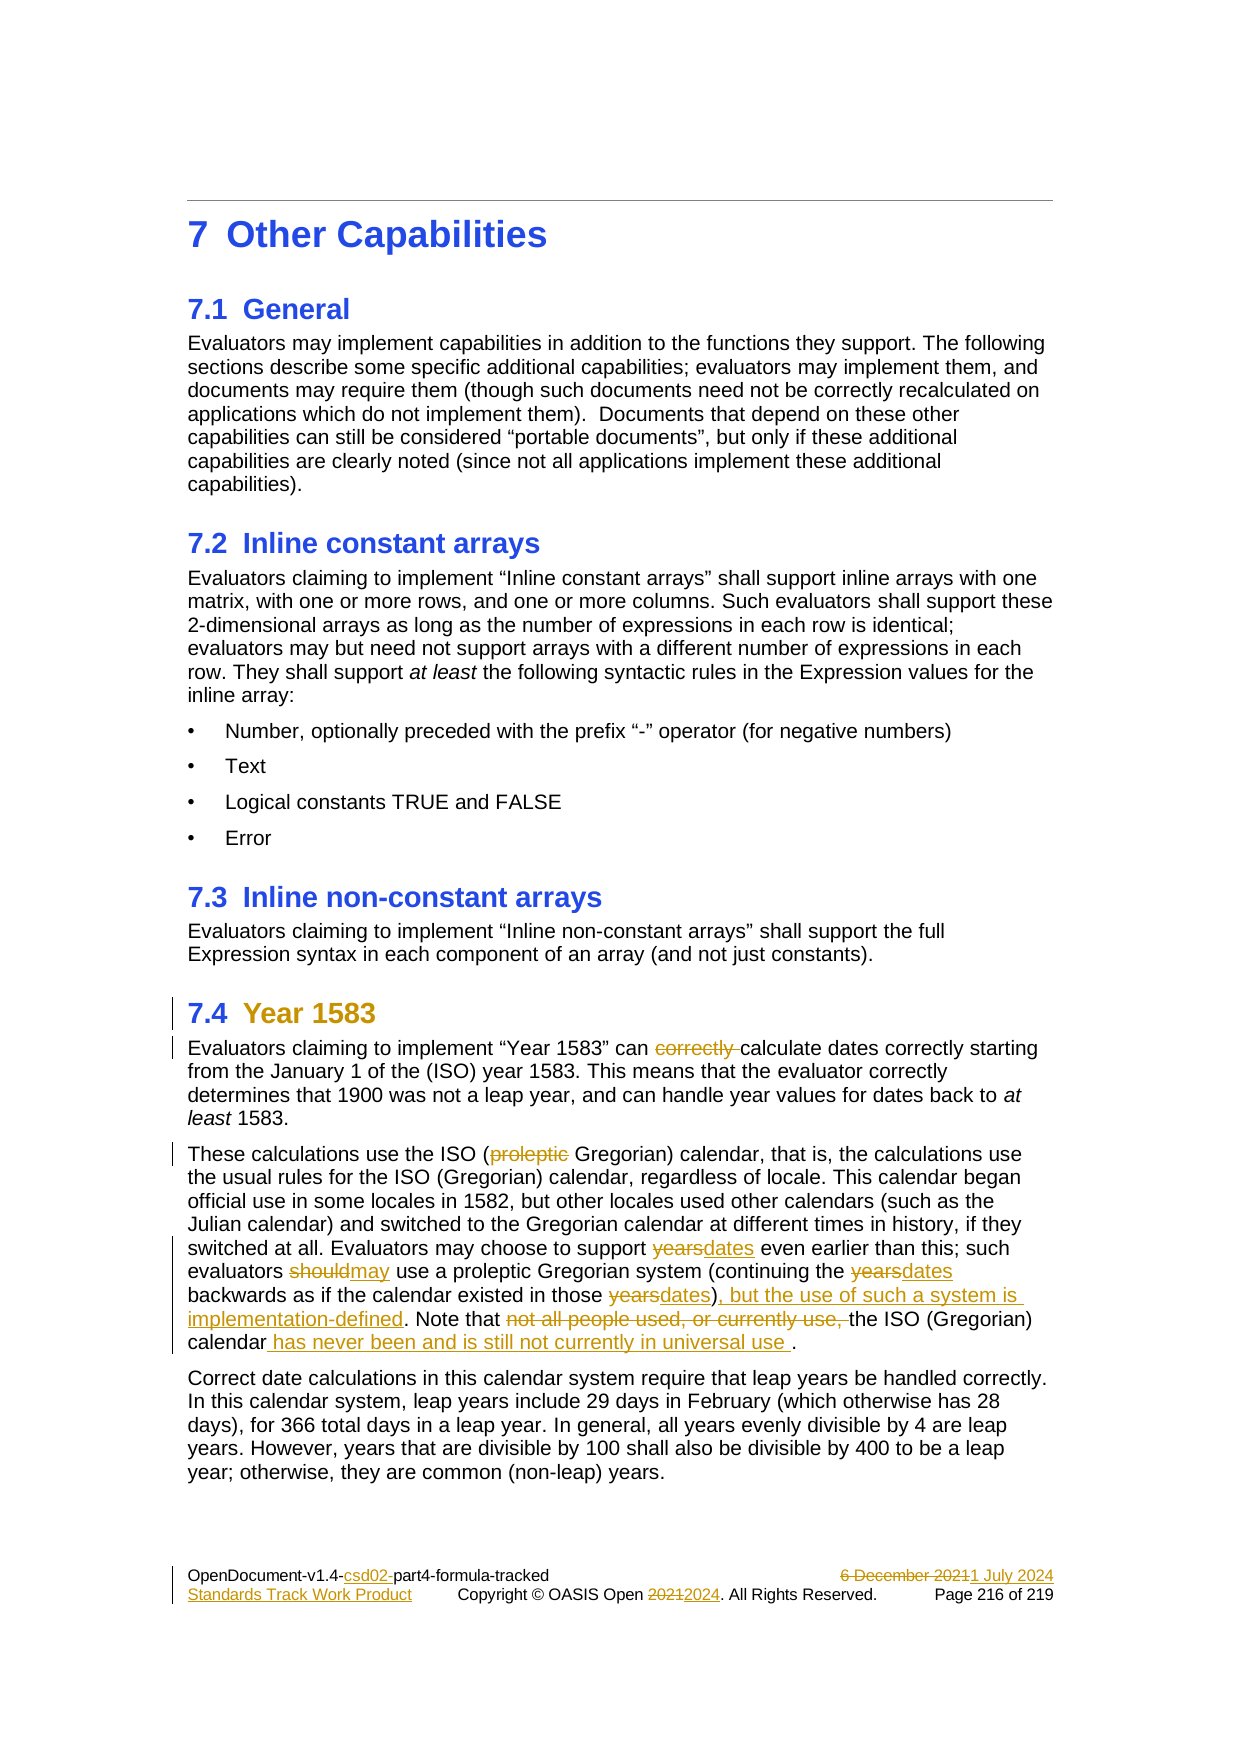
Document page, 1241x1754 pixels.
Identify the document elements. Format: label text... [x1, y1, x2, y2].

text Evaluators claiming to implement “Year 1583” can calculate dates correctly starting from the January 1 of the (ISO) year 1583. This means that the evaluator correctly determines that 1900 was not a leap year, and can handle year values for dates back to at least 1583. [187, 1036, 1053, 1130]
text Evaluators may implement capabilities in addition to the functions they support. The following sections describe some specific additional capabilities; evaluators may implement them, and documents may require them (though such documents need not be correctly recalculated on applications which do not implement them). Documents that depend on these other capabilities can still be considered “portable documents”, but only if these additional capabilities are clearly noted (since not all applications implement these additional capabilities). [187, 332, 1053, 496]
list Number, optionally preceded with the prefix “-” operator (for negative numbers) [187, 719, 1053, 743]
text Correct date calculations in this calendar system require that leap years be handled correctly. In this calendar system, leap years include 29 days in February (which otherwise has 28 days), for 366 total days in a leap year. In general, all years evenly divisible by 4 are leap years. However, years that are divisible by 100 shall also be divisible by 400 to be a leap year; otherwise, they are common (non-leap) years. [187, 1366, 1053, 1484]
list Error [187, 826, 1053, 850]
list Text [187, 755, 1053, 778]
subtitle Inline non-constant arrays [187, 881, 1053, 913]
subtitle Other Capabilities [187, 201, 1053, 256]
text These calculations use the ISO ( Gregorian) calendar, that is, the calculations use the usual rules for the ISO (Gregorian) calendar, regardless of locale. This calendar began official use in some locales in 1582, but other locales used other calendars (such as the Julian calendar) and switched to the Gregorian calendar at different times in history, if they switched at all. Evaluators may choose to support dates even earlier than this; such evaluators may use a proleptic Gregorian system (continuing the dates backwards as if the calendar existed in those dates), but the use of such a system is implementation-defined. Note that the ISO (Gregorian) calendar has never been and is still not currently in universal use . [187, 1142, 1053, 1354]
subtitle Inline constant arrays [187, 527, 1053, 560]
list Logical constants TRUE and FALSE [187, 791, 1053, 814]
text Evaluators claiming to implement “Inline constant arrays” shall support inline arrays with one matrix, with one or more rows, and one or more columns. Such evaluators shall support these 2-dimensional arrays as long as the number of expressions in each row is identical; evaluators may but need not support arrays with a different number of expressions in each row. They shall support at least the following syntactic rules in the Expression values for the inline array: [187, 566, 1053, 707]
subtitle General [187, 293, 1053, 326]
subtitle Year 1583 [187, 997, 1053, 1030]
text Evaluators claiming to implement “Inline non-constant arrays” shall support the full Expression syntax in each component of an array (and not just constants). [187, 919, 1053, 966]
